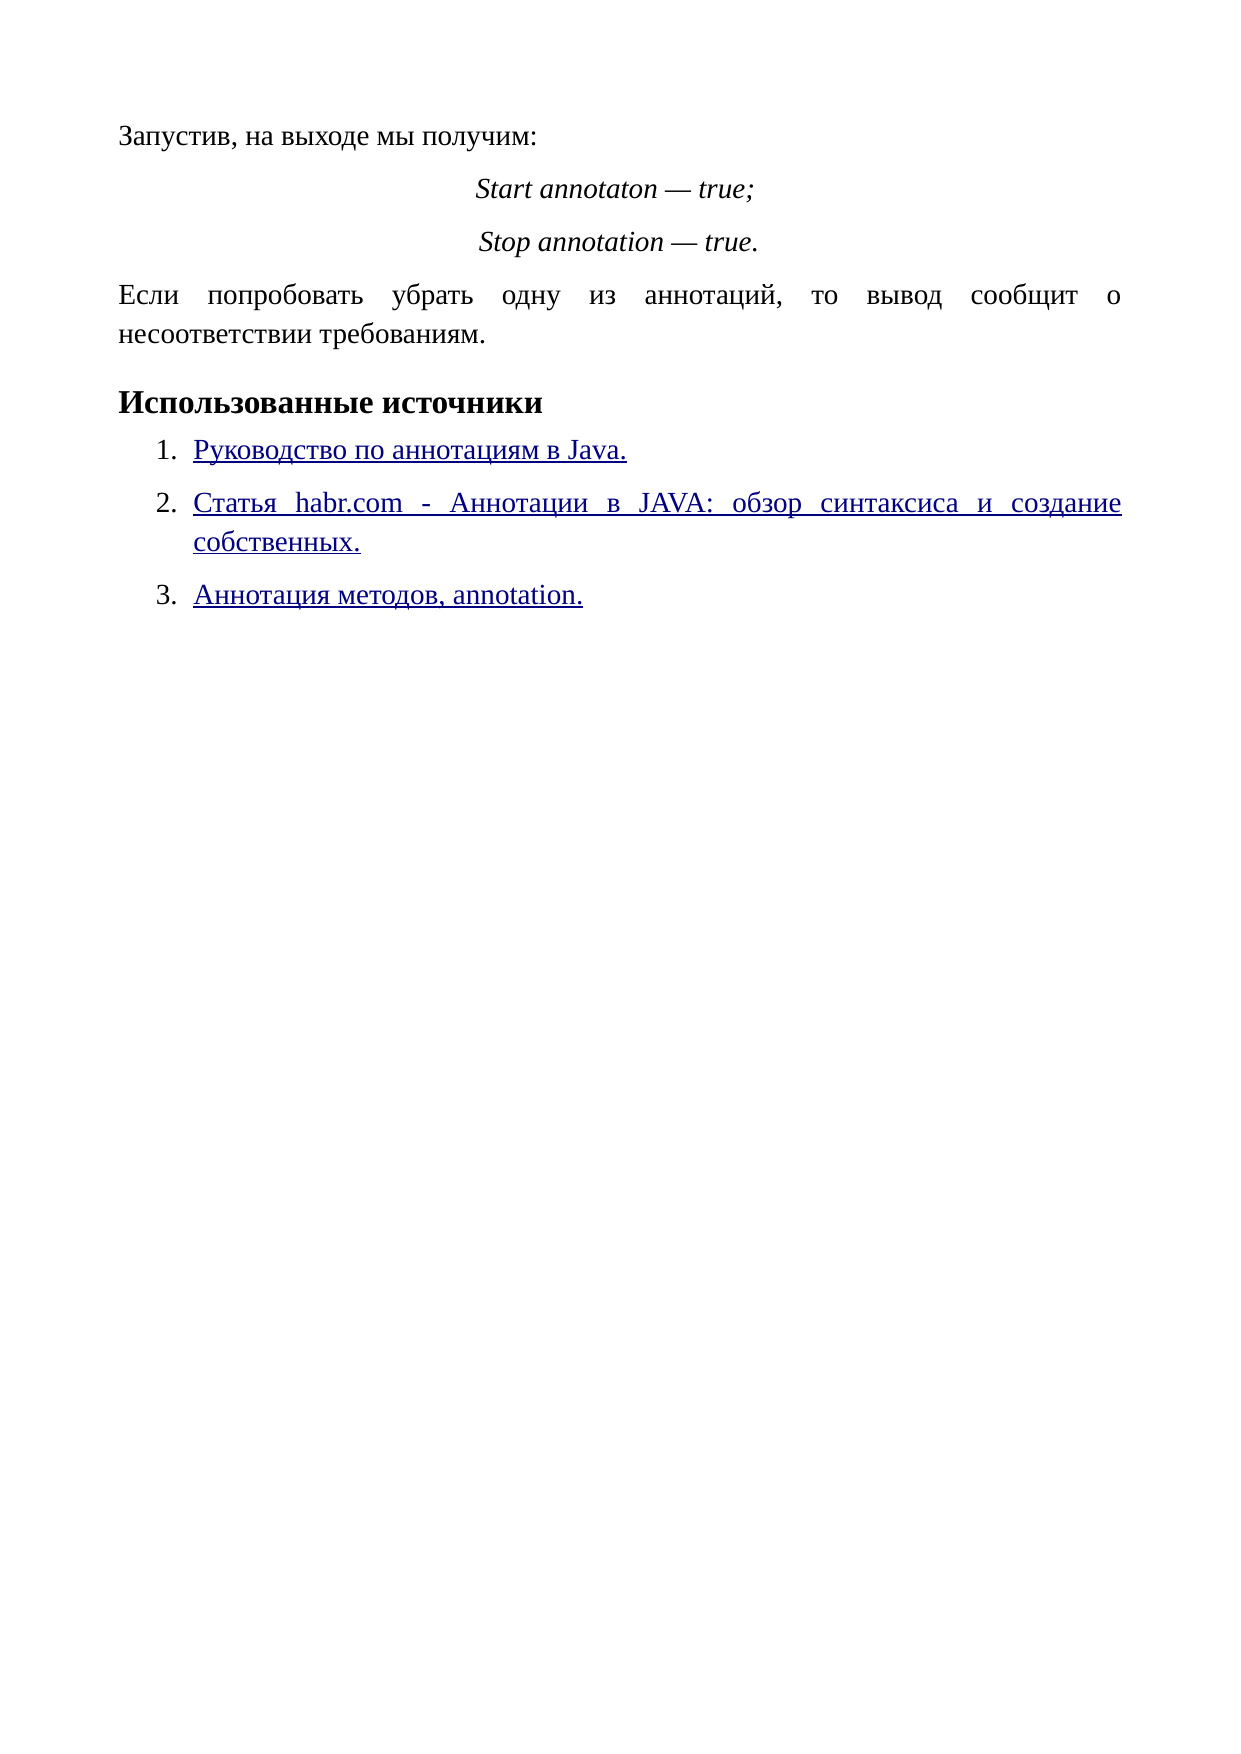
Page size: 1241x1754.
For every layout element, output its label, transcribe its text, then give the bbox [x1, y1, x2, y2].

list Статья habr.com - Аннотации в JAVA: обзор синтаксиса и создание собственных. [156, 485, 1122, 557]
text Start annotaton — true; [118, 171, 1122, 205]
text Запустив, на выходе мы получим: [118, 118, 1122, 152]
subtitle Использованные источники [118, 390, 1122, 419]
list Руководство по аннотациям в Java. [156, 432, 1122, 466]
text Если попробовать убрать одну из аннотаций, то вывод сообщит о несоответствии требованиям. [118, 277, 1122, 349]
list Аннотация методов, annotation. [156, 577, 1122, 610]
text Stop annotation — true. [118, 224, 1122, 258]
